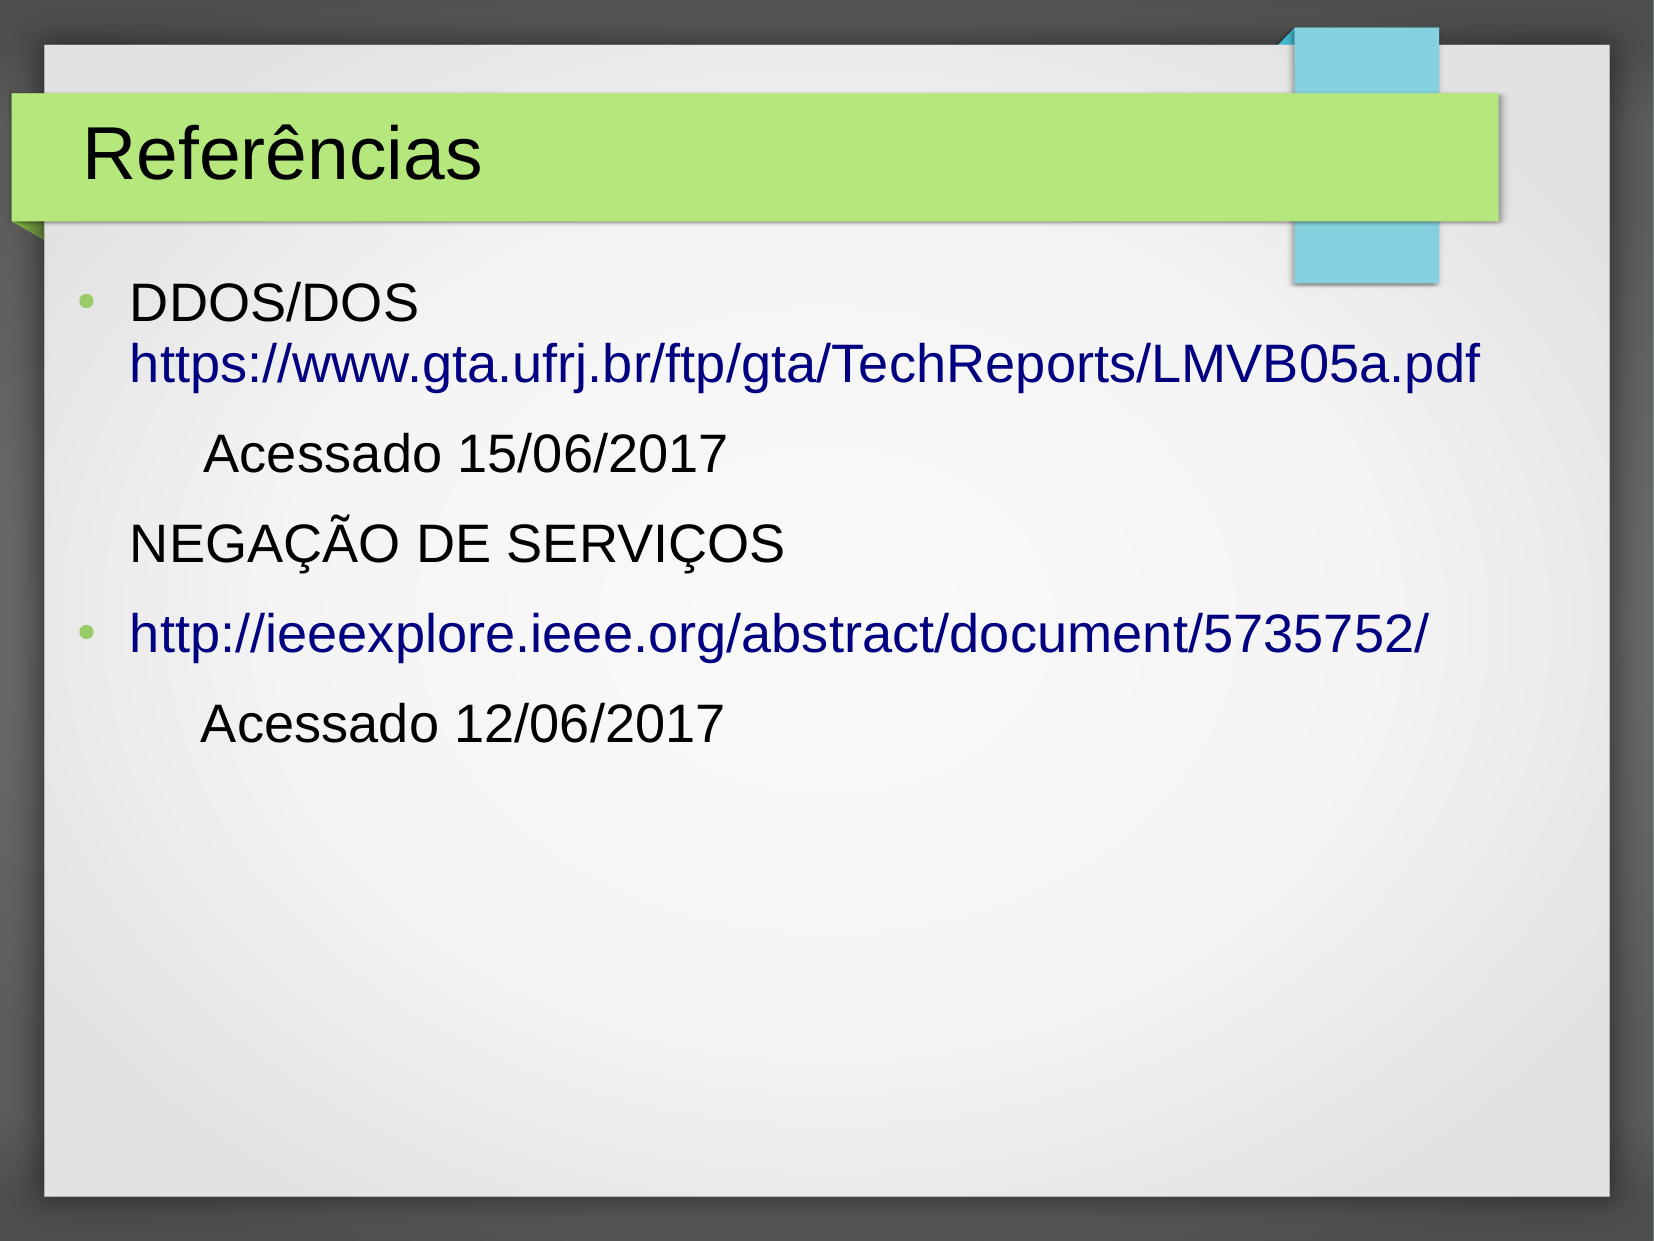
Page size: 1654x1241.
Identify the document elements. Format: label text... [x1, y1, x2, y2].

picture [0, 0, 1654, 1241]
title Referências [82, 94, 1264, 213]
list DDOS/DOShttps://www.gta.ufrj.br/ftp/gta/TechReports/LMVB05a.pdf Acessado 15/06/2017 NEGAÇÃO DE SERVIÇOS http://ieeexplore.ieee.org/abstract/document/5735752/ Acessado 12/06/2017 [59, 272, 1548, 993]
